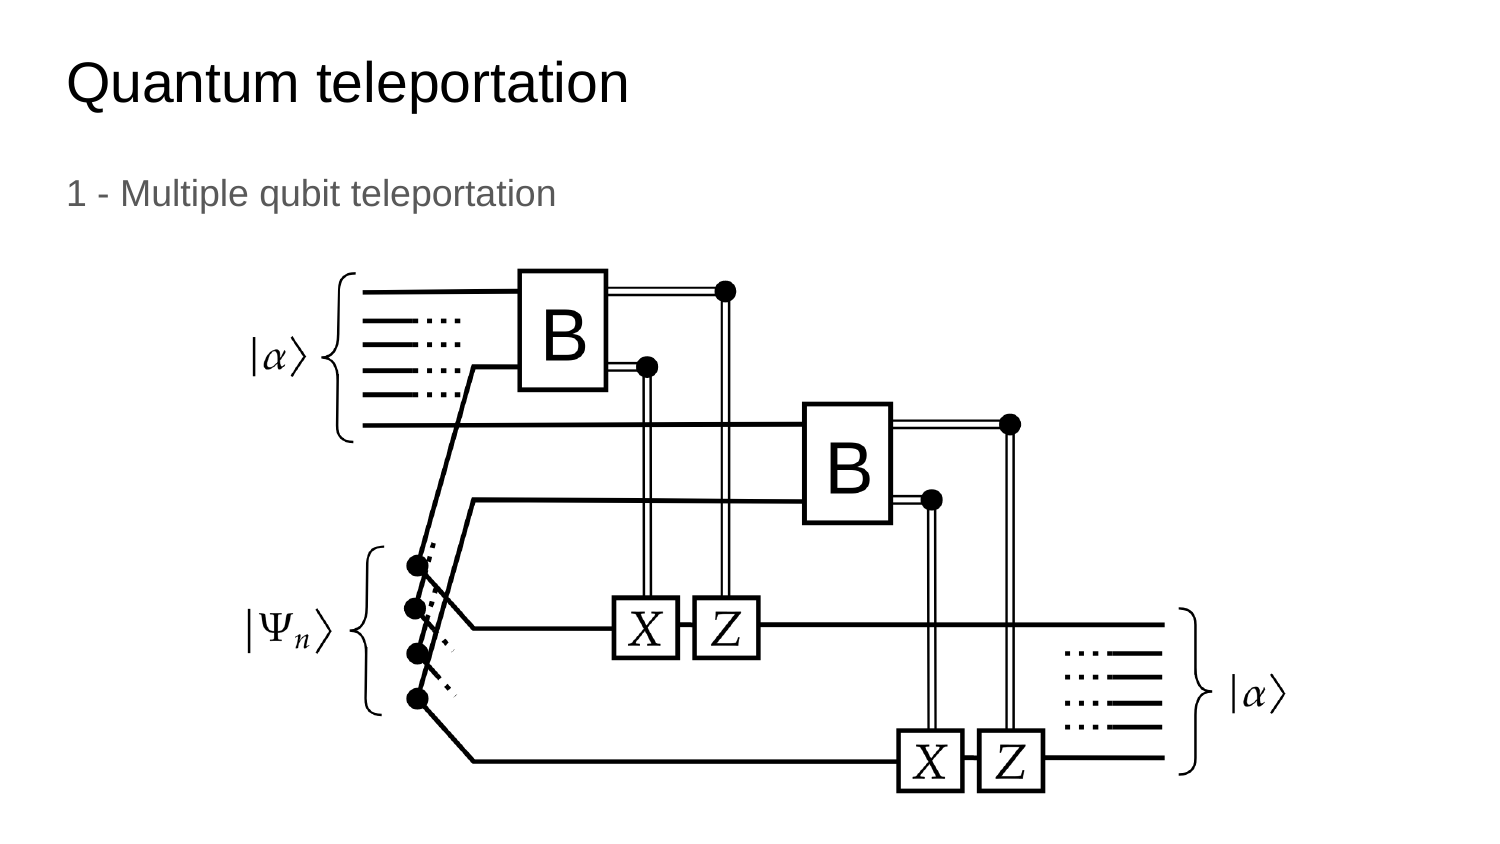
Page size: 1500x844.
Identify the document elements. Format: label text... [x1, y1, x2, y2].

title Quantum teleportation [51, 35, 1449, 130]
picture [229, 251, 1301, 806]
list 1 - Multiple qubit teleportation [51, 151, 1449, 712]
